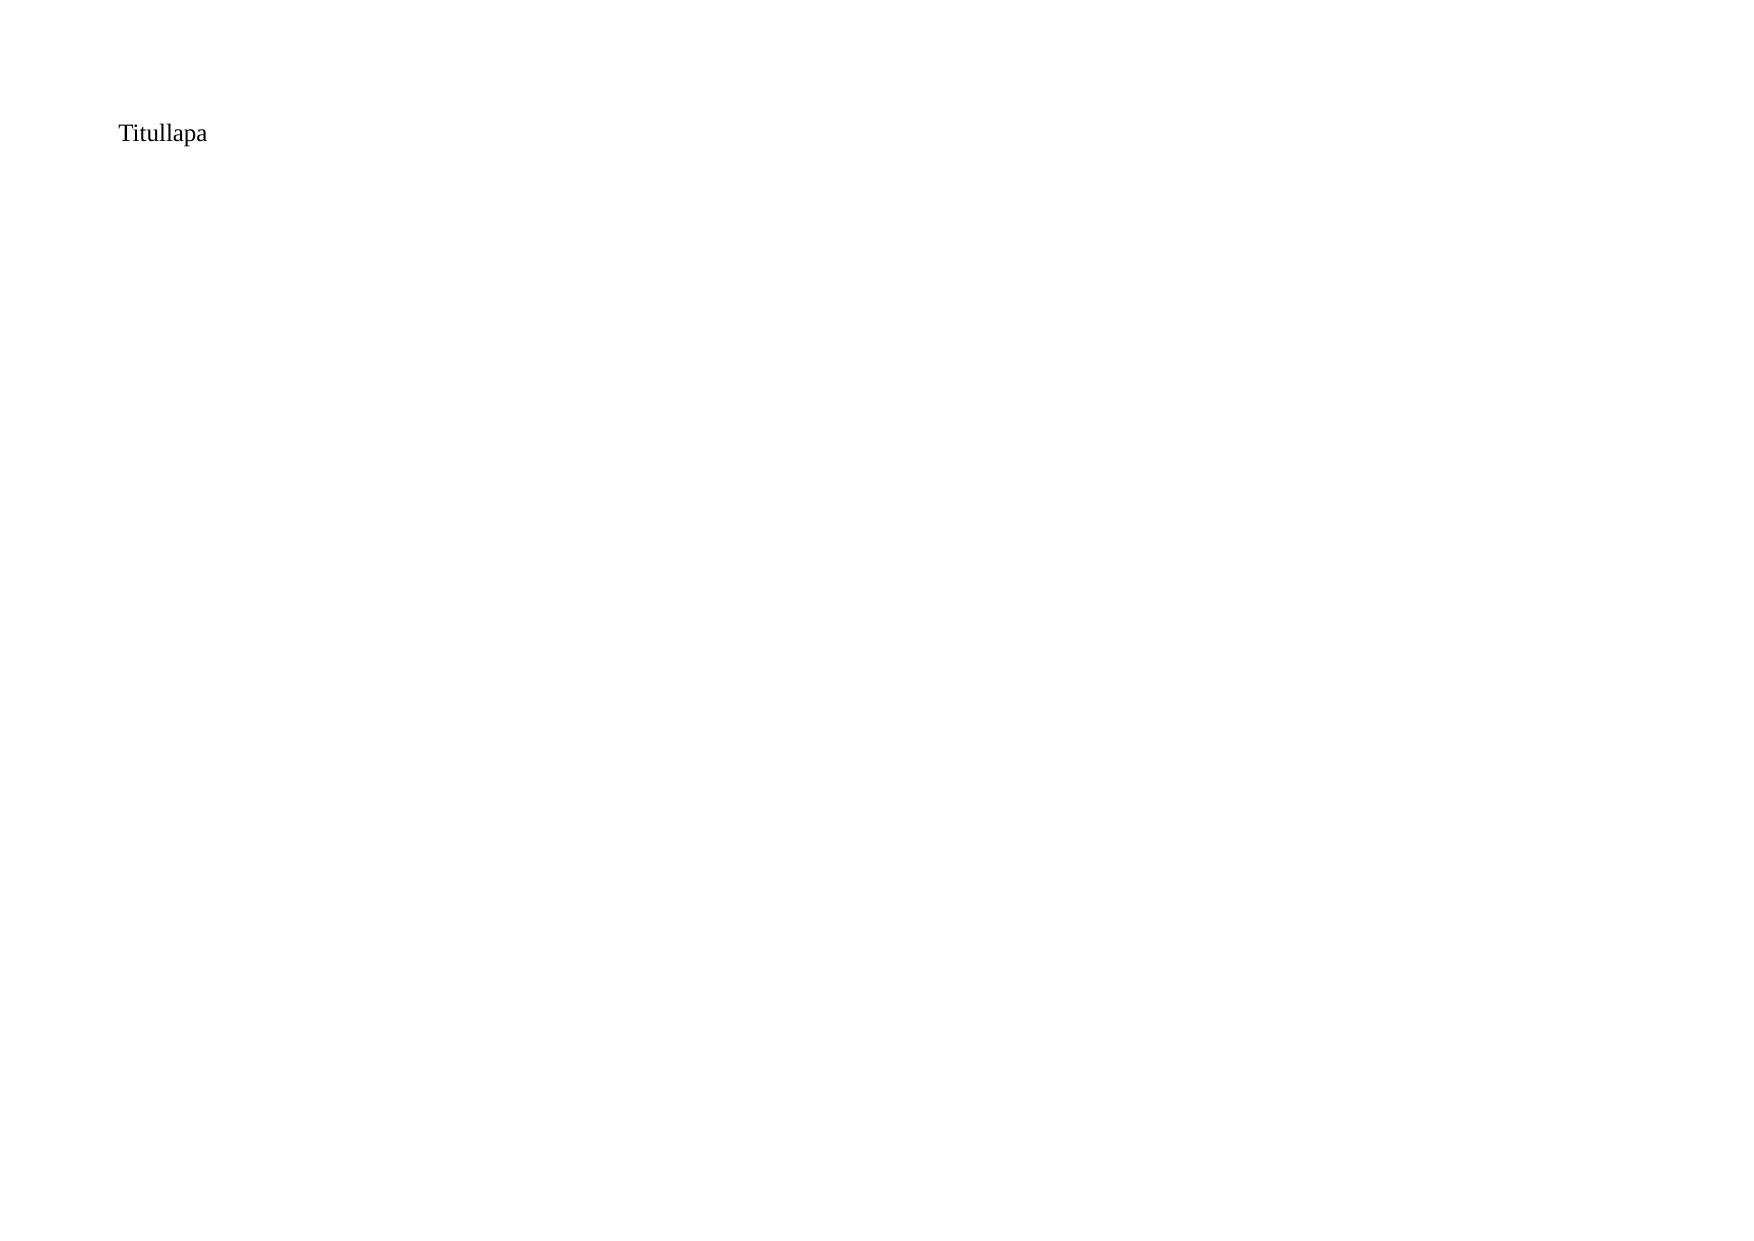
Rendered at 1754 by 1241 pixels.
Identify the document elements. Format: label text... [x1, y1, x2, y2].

text Titullapa [118, 118, 1636, 147]
